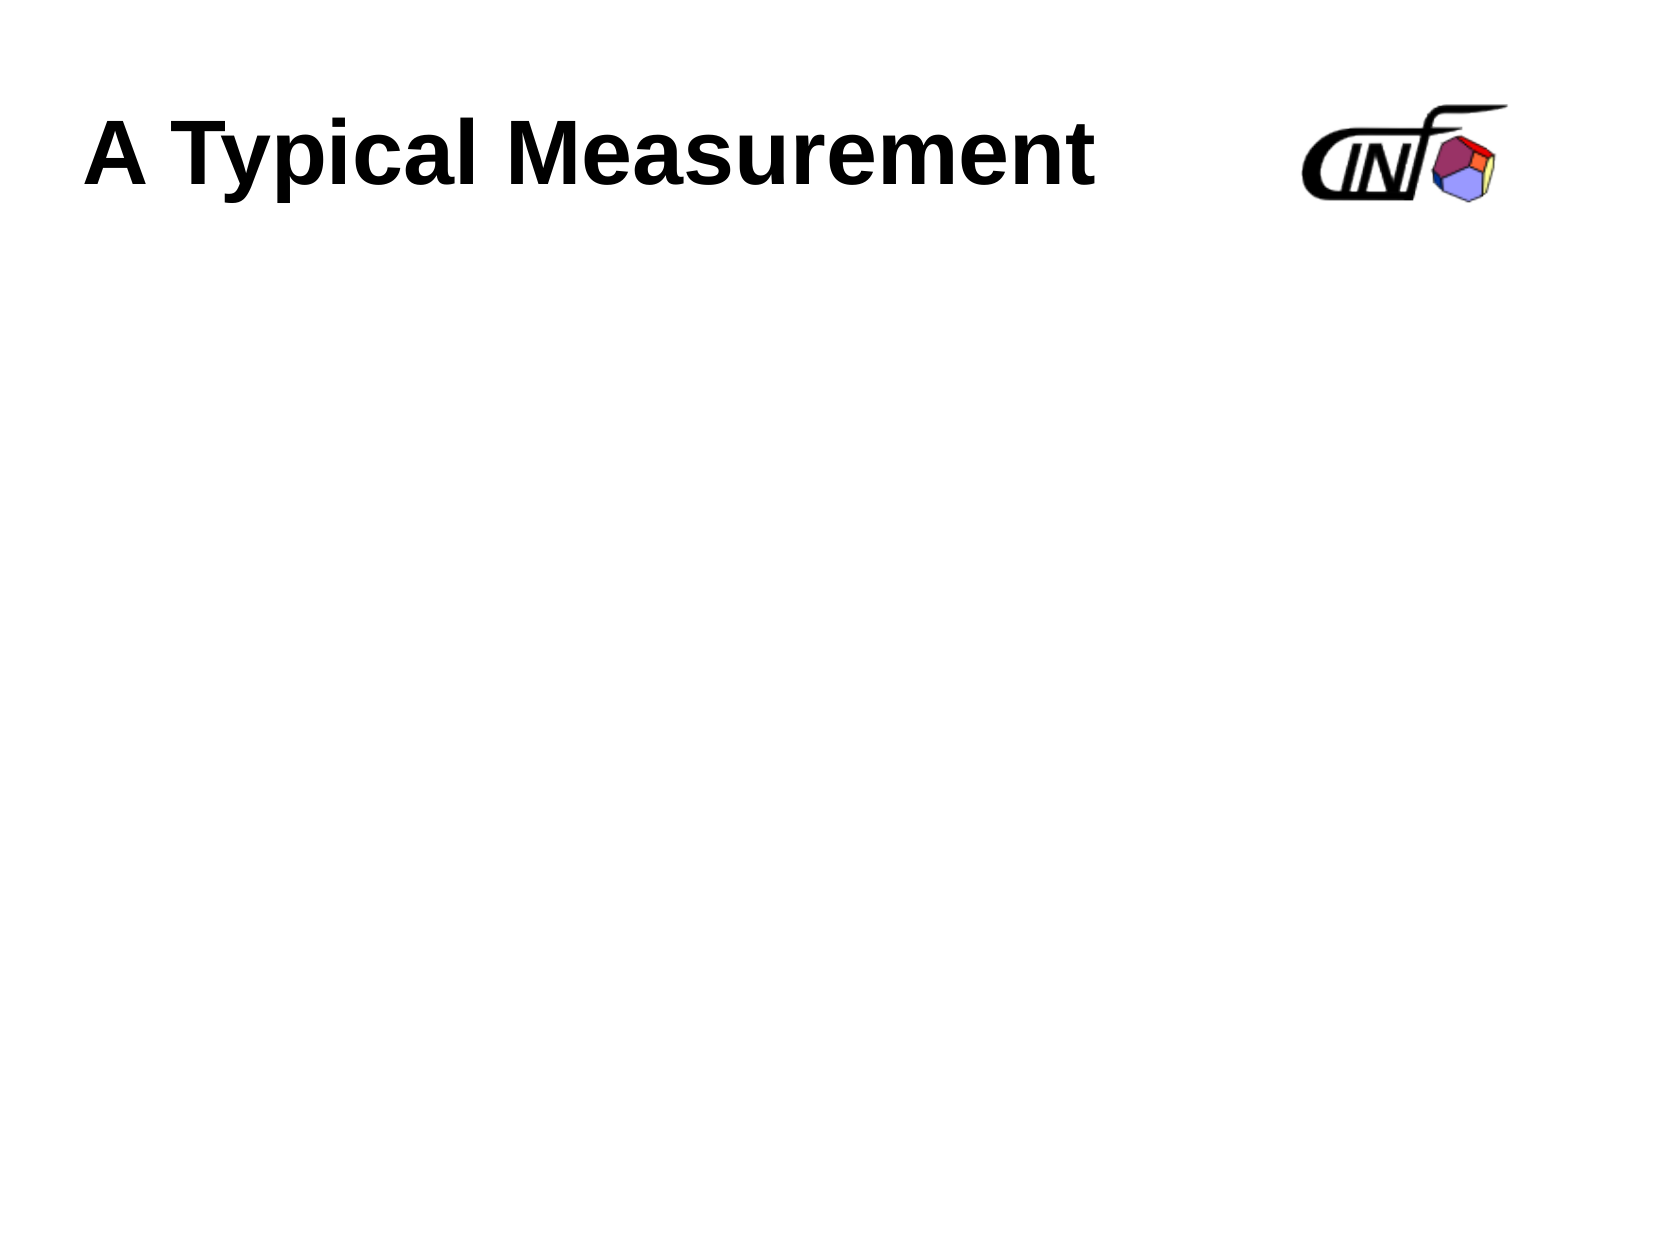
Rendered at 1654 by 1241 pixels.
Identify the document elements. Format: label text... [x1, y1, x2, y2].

title A Typical Measurement [82, 49, 1571, 257]
